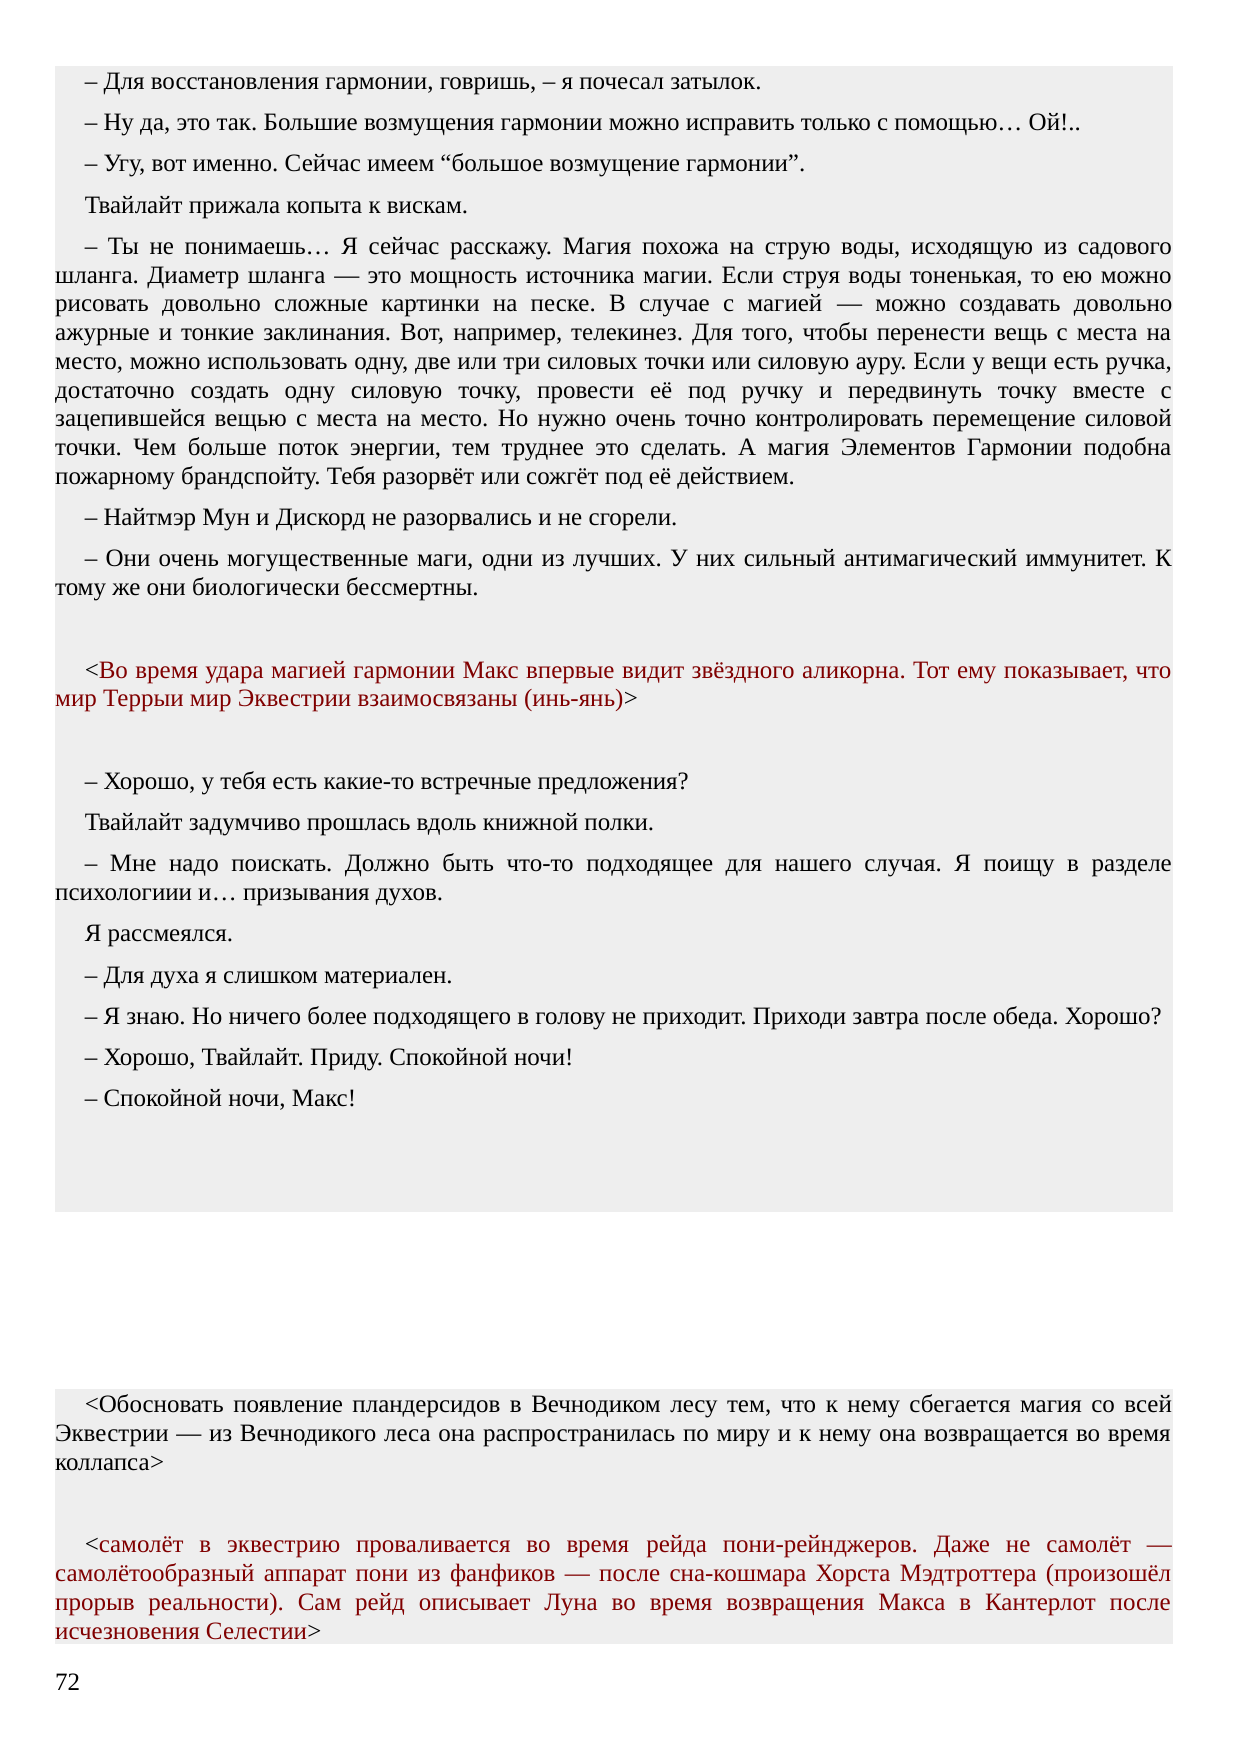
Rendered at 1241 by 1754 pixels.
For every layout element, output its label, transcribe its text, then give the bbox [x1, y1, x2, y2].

text Твайлайт задумчиво прошлась вдоль книжной полки. [55, 807, 1173, 836]
text – Ты не понимаешь… Я сейчас расскажу. Магия похожа на струю воды, исходящую из садового шланга. Диаметр шланга — это мощность источника магии. Если струя воды тоненькая, то ею можно рисовать довольно сложные картинки на песке. В случае с магией — можно создавать довольно ажурные и тонкие заклинания. Вот, например, телекинез. Для того, чтобы перенести вещь с места на место, можно использовать одну, две или три силовых точки или силовую ауру. Если у вещи есть ручка, достаточно создать одну силовую точку, провести её под ручку и передвинуть точку вместе с зацепившейся вещью с места на место. Но нужно очень точно контролировать перемещение силовой точки. Чем больше поток энергии, тем труднее это сделать. А магия Элементов Гармонии подобна пожарному брандспойту. Тебя разорвёт или сожгёт под её действием. [55, 231, 1173, 490]
text – Спокойной ночи, Макс! [55, 1083, 1173, 1112]
text Я рассмеялся. [55, 918, 1173, 947]
text – Они очень могущественные маги, одни из лучших. У них сильный антимагический иммунитет. К тому же они биологически бессмертны. [55, 543, 1173, 601]
text – Ну да, это так. Большие возмущения гармонии можно исправить только с помощью… Ой!.. [55, 107, 1173, 136]
text – Найтмэр Мун и Дискорд не разорвались и не сгорели. [55, 502, 1173, 531]
text – Для духа я слишком материален. [55, 960, 1173, 988]
text – Я знаю. Но ничего более подходящего в голову не приходит. Приходи завтра после обеда. Хорошо? [55, 1001, 1173, 1030]
text – Хорошо, Твайлайт. Приду. Спокойной ночи! [55, 1042, 1173, 1071]
text <Обосновать появление пландерсидов в Вечнодиком лесу тем, что к нему сбегается магия со всей Эквестрии — из Вечнодикого леса она распространилась по миру и к нему она возвращается во время коллапса> [55, 1389, 1173, 1476]
text – Для восстановления гармонии, говришь, – я почесал затылок. [55, 66, 1173, 95]
text Твайлайт прижала копыта к вискам. [55, 190, 1173, 218]
text – Хорошо, у тебя есть какие-то встречные предложения? [55, 766, 1173, 795]
text – Угу, вот именно. Сейчас имеем “большое возмущение гармонии”. [55, 148, 1173, 177]
text <Во время удара магией гармонии Макс впервые видит звёздного аликорна. Тот ему показывает, что мир Террыи мир Эквестрии взаимосвязаны (инь-янь)> [55, 655, 1173, 712]
text <самолёт в эквестрию проваливается во время рейда пони-рейнджеров. Даже не самолёт — самолётообразный аппарат пони из фанфиков — после сна-кошмара Хорста Мэдтроттера (произошёл прорыв реальности). Сам рейд описывает Луна во время возвращения Макса в Кантерлот после исчезновения Селестии> [55, 1529, 1173, 1644]
text – Мне надо поискать. Должно быть что-то подходящее для нашего случая. Я поищу в разделе психологиии и… призывания духов. [55, 848, 1173, 906]
